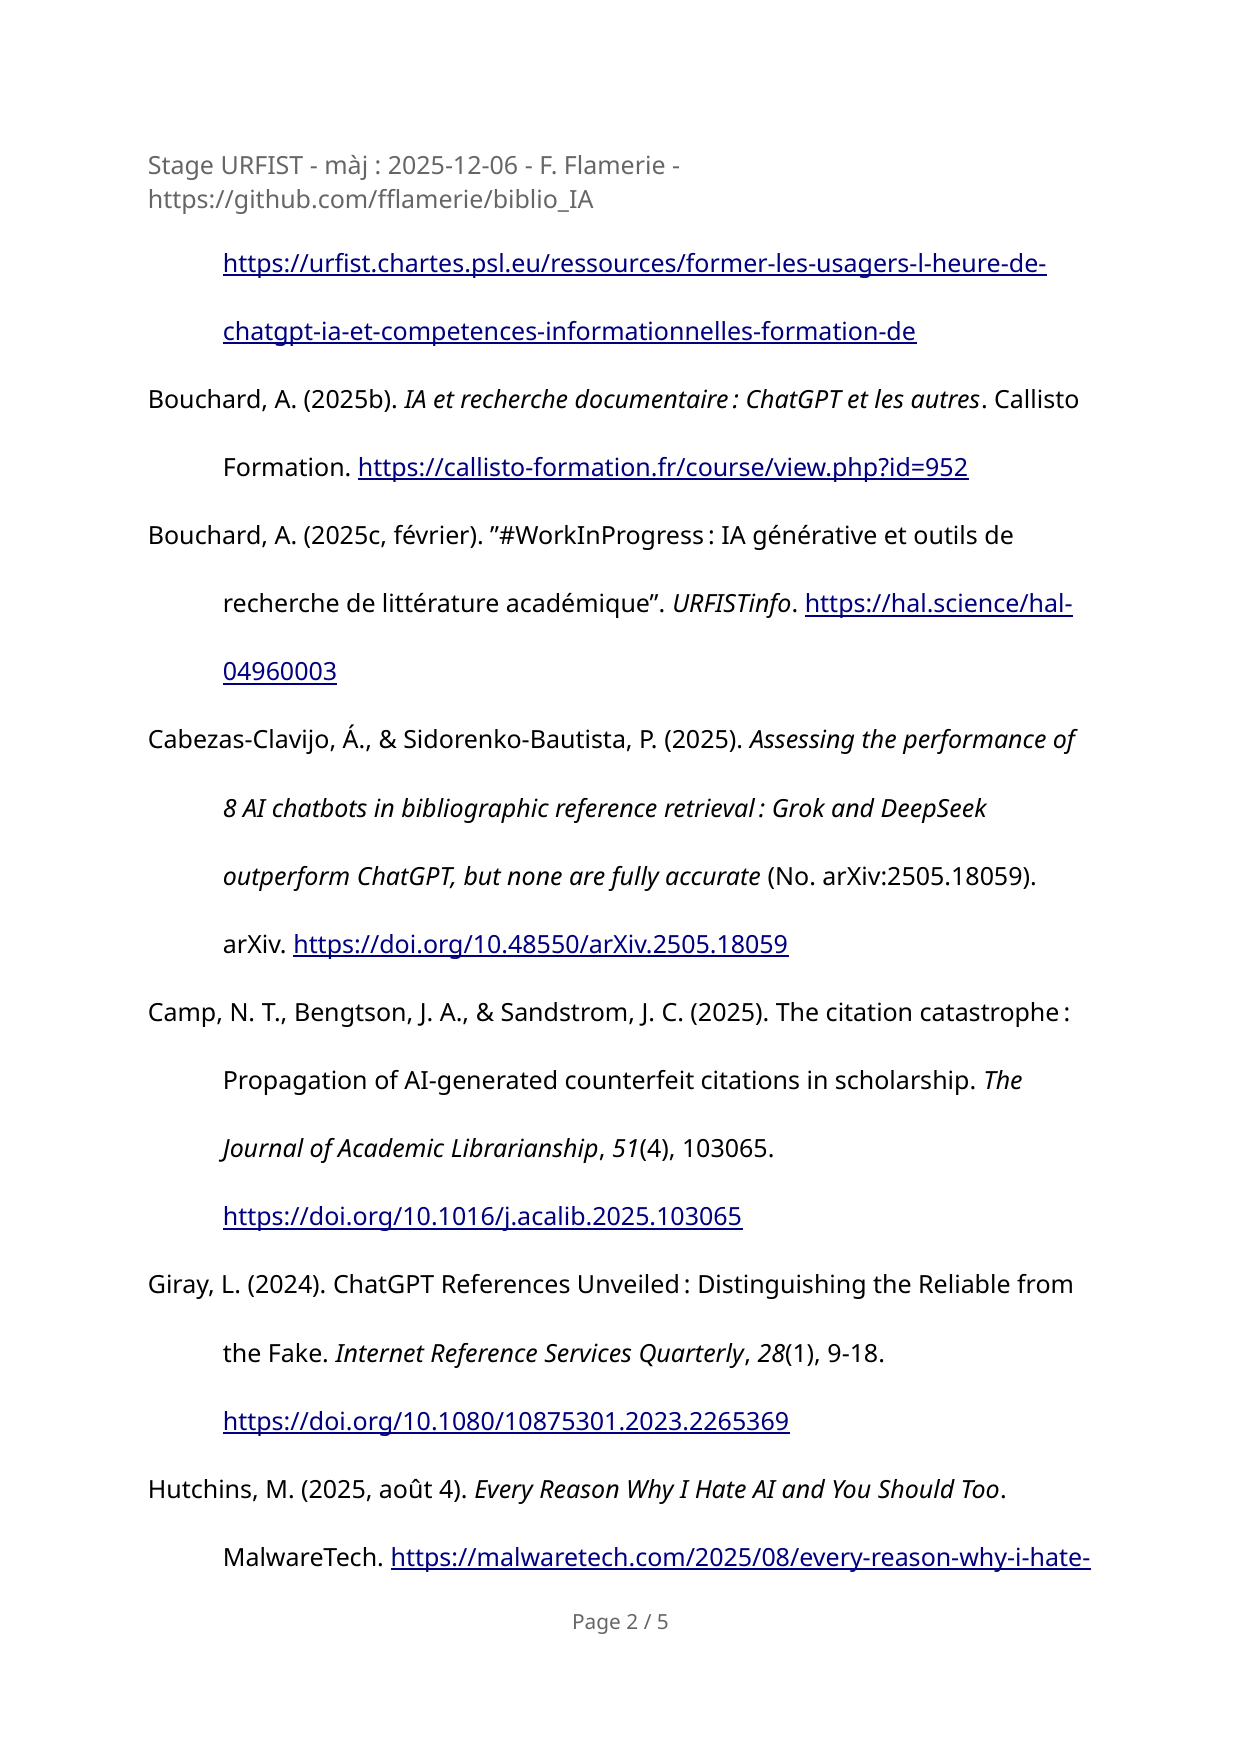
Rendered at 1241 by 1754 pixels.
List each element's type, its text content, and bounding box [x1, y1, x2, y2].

text Hutchins, M. (2025, août 4). Every Reason Why I Hate AI and You Should Too. MalwareTech. https://malwaretech.com/2025/08/every-reason-why-i-hate- [148, 1471, 1093, 1574]
text Camp, N. T., Bengtson, J. A., & Sandstrom, J. C. (2025). The citation catastrophe : Propagation of AI-generated counterfeit citations in scholarship. The Journal of Academic Librarianship, 51(4), 103065. https://doi.org/10.1016/j.acalib.2025.103065 [148, 994, 1093, 1233]
text Giray, L. (2024). ChatGPT References Unveiled : Distinguishing the Reliable from the Fake. Internet Reference Services Quarterly, 28(1), 9‑18. https://doi.org/10.1080/10875301.2023.2265369 [148, 1267, 1093, 1437]
text Bouchard, A. (2025b). IA et recherche documentaire : ChatGPT et les autres. Callisto Formation. https://callisto-formation.fr/course/view.php?id=952 [148, 381, 1093, 484]
text https://urfist.chartes.psl.eu/ressources/former-les-usagers-l-heure-de-chatgpt-ia-et-competences-informationnelles-formation-de [148, 245, 1093, 347]
text Bouchard, A. (2025c, février). ”#WorkInProgress : IA générative et outils de recherche de littérature académique”. URFISTinfo. https://hal.science/hal-04960003 [148, 518, 1093, 688]
text Cabezas-Clavijo, Á., & Sidorenko-Bautista, P. (2025). Assessing the performance of 8 AI chatbots in bibliographic reference retrieval : Grok and DeepSeek outperform ChatGPT, but none are fully accurate (No. arXiv:2505.18059). arXiv. https://doi.org/10.48550/arXiv.2505.18059 [148, 722, 1093, 961]
